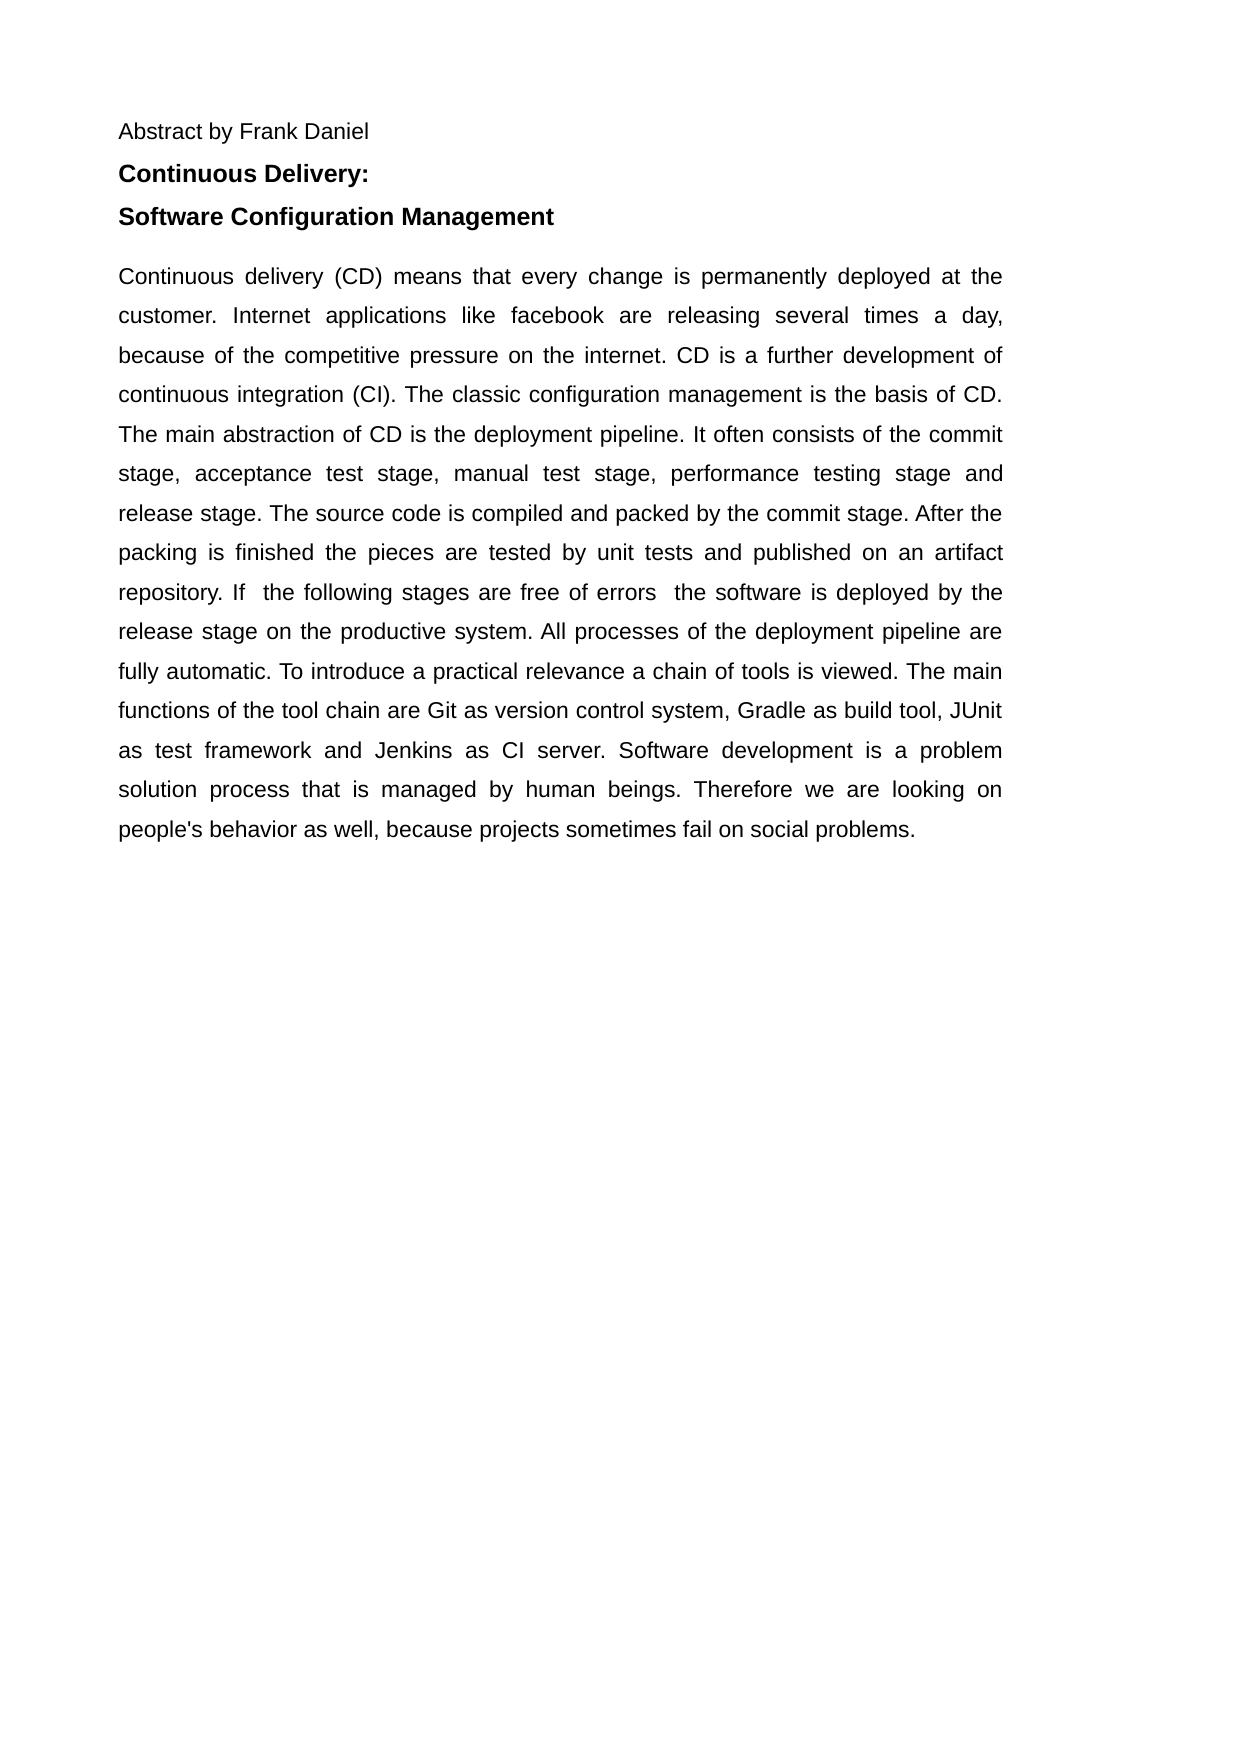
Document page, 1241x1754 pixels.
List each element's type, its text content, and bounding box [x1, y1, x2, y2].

text Continuous delivery (CD) means that every change is permanently deployed at the customer. Internet applications like facebook are releasing several times a day, because of the competitive pressure on the internet. CD is a further development of continuous integration (CI). The classic configuration management is the basis of CD. The main abstraction of CD is the deployment pipeline. It often consists of the commit stage, acceptance test stage, manual test stage, performance testing stage and release stage. The source code is compiled and packed by the commit stage. After the packing is finished the pieces are tested by unit tests and published on an artifact repository. If the following stages are free of errors the software is deployed by the release stage on the productive system. All processes of the deployment pipeline are fully automatic. To introduce a practical relevance a chain of tools is viewed. The main functions of the tool chain are Git as version control system, Gradle as build tool, JUnit as test framework and Jenkins as CI server. Software development is a problem solution process that is managed by human beings. Therefore we are looking on people's behavior as well, because projects sometimes fail on social problems. [118, 263, 1004, 842]
text Abstract by Frank Daniel Continuous Delivery: Software Configuration Management [118, 118, 1004, 231]
